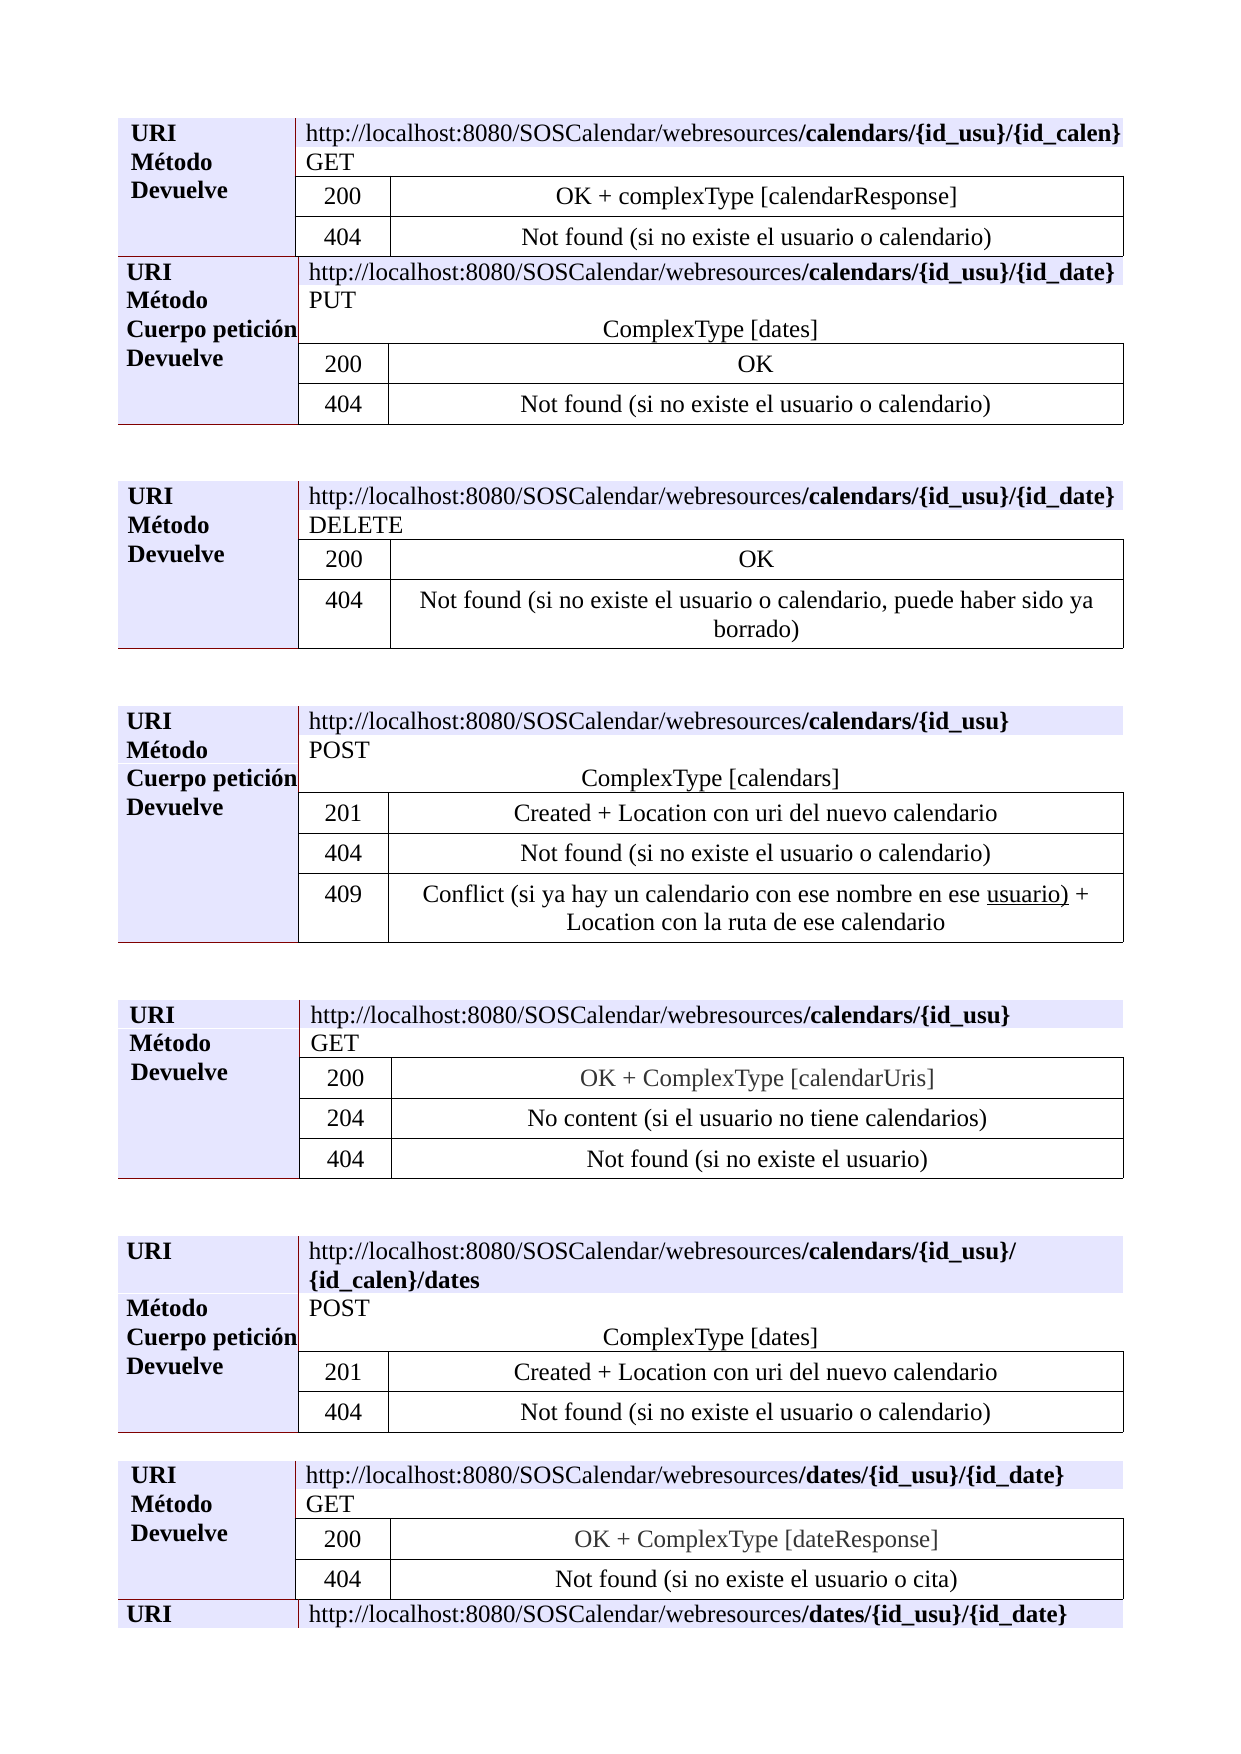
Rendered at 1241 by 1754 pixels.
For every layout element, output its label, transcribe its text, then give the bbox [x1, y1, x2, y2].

table_cell Devuelve [118, 176, 295, 256]
table_cell DELETE [299, 510, 1123, 539]
table_header http://localhost:8080/SOSCalendar/webresources/calendars/{id_usu}/{id_calen} [296, 118, 1123, 147]
table_header 200 [300, 1058, 391, 1097]
table_header http://localhost:8080/SOSCalendar/webresources/calendars/{id_usu}/{id_calen}/dates [299, 1236, 1123, 1293]
table_header URI [118, 1600, 298, 1628]
table_header 200 [299, 540, 390, 579]
table_header URI [118, 257, 298, 285]
table_header http://localhost:8080/SOSCalendar/webresources/dates/{id_usu}/{id_date} [296, 1461, 1123, 1489]
table_cell ComplexType [dates] [299, 1322, 1123, 1351]
table_cell 404 [299, 834, 388, 873]
table_cell GET [296, 1489, 1123, 1518]
table_cell 404 [299, 384, 388, 423]
table_header Created + Location con uri del nuevo calendario [389, 1352, 1123, 1391]
table_header URI [118, 1236, 298, 1293]
table_cell 409 [299, 874, 388, 942]
table_header 200 [296, 177, 390, 216]
table_header http://localhost:8080/SOSCalendar/webresources/calendars/{id_usu} [300, 1000, 1123, 1028]
table_cell Cuerpo petición [118, 314, 298, 343]
table_cell Devuelve [118, 1057, 299, 1178]
table_cell Método [118, 1029, 299, 1057]
table_cell Not found (si no existe el usuario o calendario) [391, 217, 1123, 256]
table_cell Not found (si no existe el usuario o calendario) [389, 1392, 1123, 1432]
table_cell Cuerpo petición [118, 1322, 298, 1351]
table_header http://localhost:8080/SOSCalendar/webresources/calendars/{id_usu}/{id_date} [299, 257, 1123, 285]
table_cell 404 [299, 580, 390, 648]
table_cell POST [299, 735, 1123, 763]
table_header URI [118, 1000, 299, 1028]
table_cell 404 [296, 1560, 390, 1599]
table_header URI [118, 1461, 295, 1489]
table_header URI [118, 706, 298, 735]
table_header OK + ComplexType [dateResponse] [391, 1519, 1123, 1558]
table_cell GET [296, 147, 1123, 176]
table_header 200 [296, 1519, 390, 1558]
table_cell Método [118, 1294, 298, 1322]
table_header OK + ComplexType [calendarUris] [392, 1058, 1123, 1097]
table_header URI [118, 481, 298, 510]
table_cell Método [118, 510, 298, 539]
table_cell POST [299, 1294, 1123, 1322]
table_cell Not found (si no existe el usuario) [392, 1139, 1123, 1178]
table_cell ComplexType [dates] [299, 314, 1123, 343]
table_header http://localhost:8080/SOSCalendar/webresources/calendars/{id_usu} [299, 706, 1123, 735]
table_cell 204 [300, 1099, 391, 1138]
table_cell Devuelve [118, 539, 298, 648]
table_header http://localhost:8080/SOSCalendar/webresources/calendars/{id_usu}/{id_date} [299, 481, 1123, 510]
table_cell Devuelve [118, 343, 298, 424]
table_header http://localhost:8080/SOSCalendar/webresources/dates/{id_usu}/{id_date} [299, 1600, 1123, 1628]
table_cell 404 [300, 1139, 391, 1178]
table_cell Devuelve [118, 1351, 298, 1432]
table_cell Método [118, 285, 298, 314]
table_cell Devuelve [118, 792, 298, 942]
table_cell Método [118, 1489, 295, 1518]
table_cell Devuelve [118, 1518, 295, 1599]
table_cell GET [300, 1029, 1123, 1057]
table_header OK [389, 344, 1123, 383]
table_header 201 [299, 1352, 388, 1391]
table_cell Conflict (si ya hay un calendario con ese nombre en ese usuario) + Location con la ruta de ese calendario [389, 874, 1123, 942]
table_cell 404 [296, 217, 390, 256]
table_header 200 [299, 344, 388, 383]
table_cell Not found (si no existe el usuario o cita) [391, 1560, 1123, 1599]
table_cell Not found (si no existe el usuario o calendario) [389, 834, 1123, 873]
table_cell Método [118, 147, 295, 176]
table_cell ComplexType [calendars] [299, 764, 1123, 792]
table_header 201 [299, 793, 388, 832]
table_header OK [391, 540, 1123, 579]
table_cell No content (si el usuario no tiene calendarios) [392, 1099, 1123, 1138]
table_cell Not found (si no existe el usuario o calendario, puede haber sido ya borrado) [391, 580, 1123, 648]
table_header Created + Location con uri del nuevo calendario [389, 793, 1123, 832]
table_cell 404 [299, 1392, 388, 1432]
table_header URI [118, 118, 295, 147]
table_header OK + complexType [calendarResponse] [391, 177, 1123, 216]
table_cell Not found (si no existe el usuario o calendario) [389, 384, 1123, 423]
table_cell PUT [299, 285, 1123, 314]
table_cell Método [118, 735, 298, 763]
table_cell Cuerpo petición [118, 764, 298, 792]
